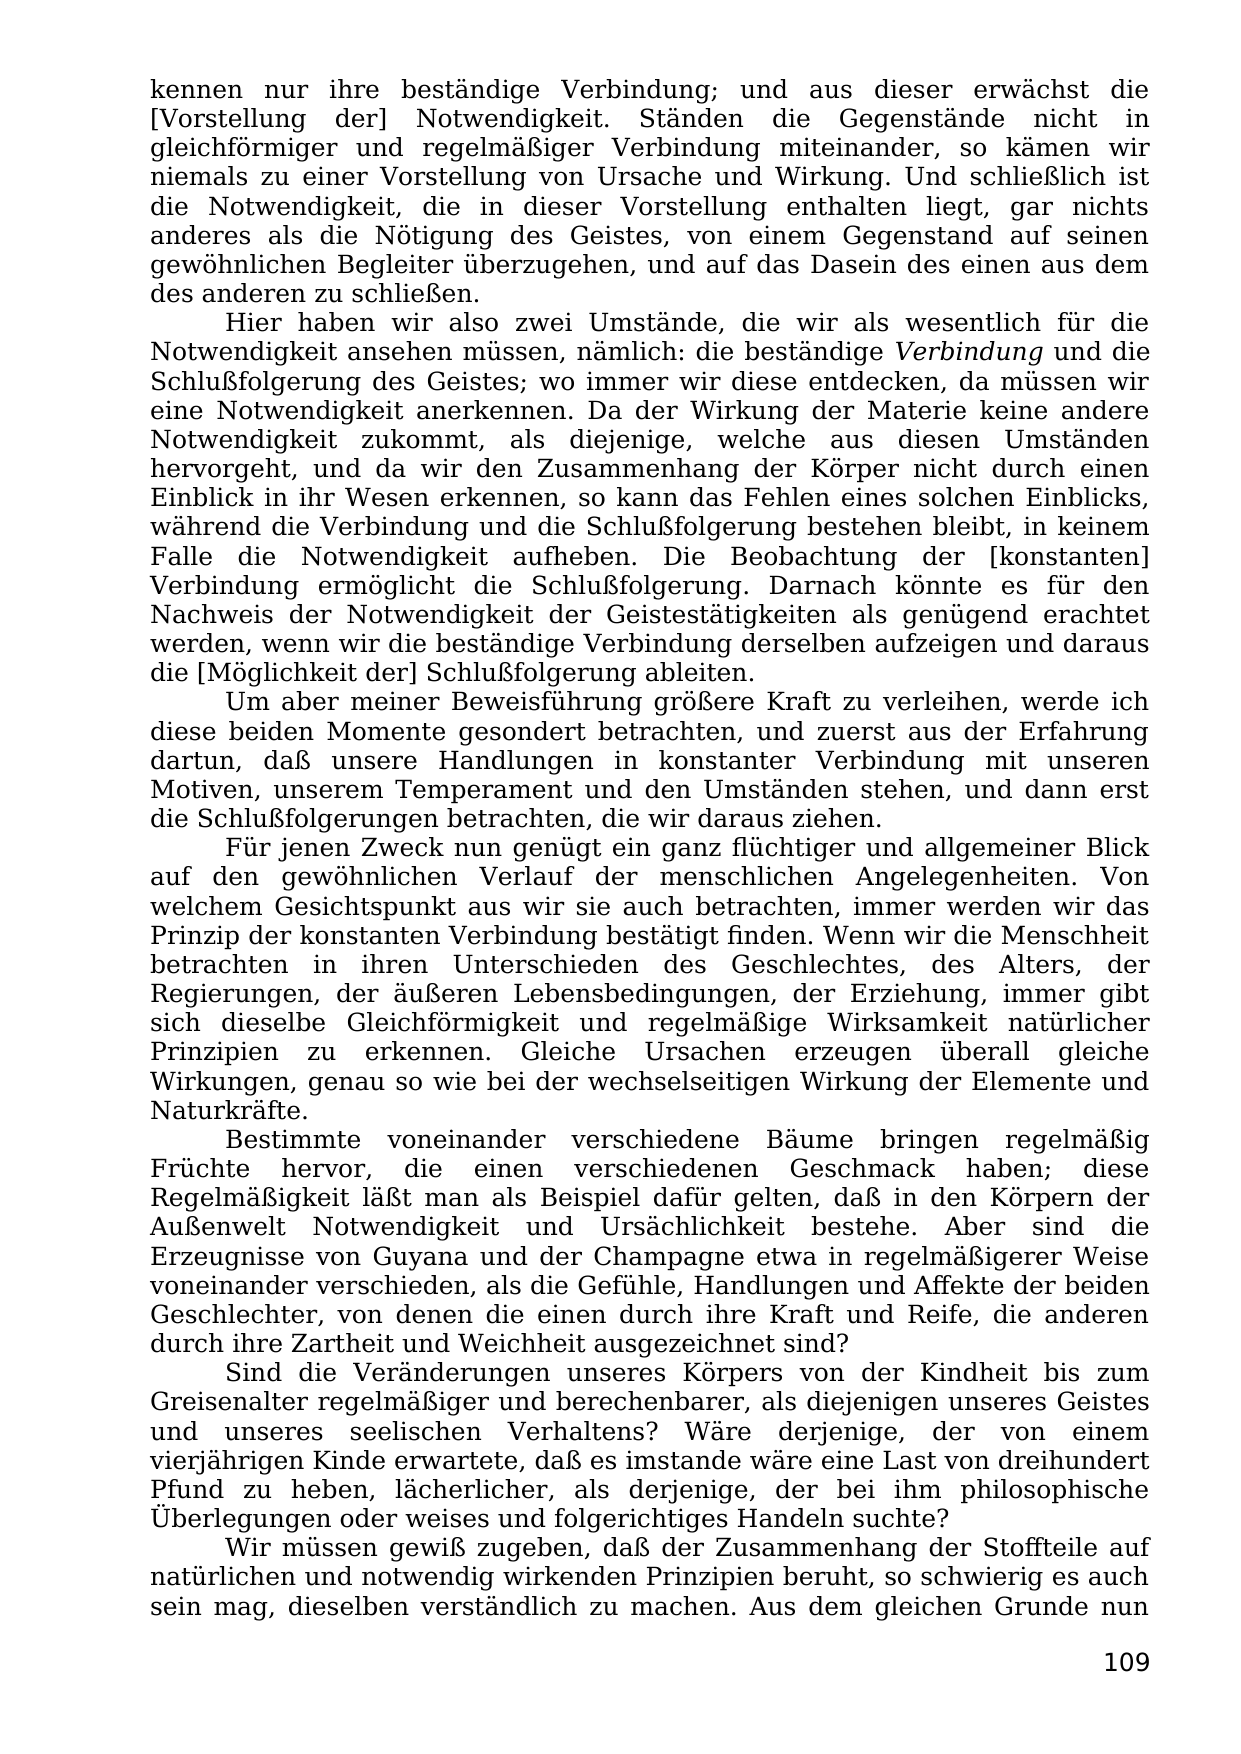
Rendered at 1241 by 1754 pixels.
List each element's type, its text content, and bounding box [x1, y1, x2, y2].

text Um aber meiner Beweisführung größere Kraft zu verleihen, werde ich diese beiden Momente gesondert betrachten, und zuerst aus der Erfahrung dartun, daß unsere Handlungen in konstanter Verbindung mit unseren Motiven, unserem Temperament und den Umständen stehen, und dann erst die Schlußfolgerungen betrachten, die wir daraus ziehen. [150, 687, 1151, 833]
text Bestimmte voneinander verschiedene Bäume bringen regelmäßig Früchte hervor, die einen verschiedenen Geschmack haben; diese Regelmäßigkeit läßt man als Beispiel dafür gelten, daß in den Körpern der Außenwelt Notwendigkeit und Ursächlichkeit bestehe. Aber sind die Erzeugnisse von Guyana und der Champagne etwa in regelmäßigerer Weise voneinander verschieden, als die Gefühle, Handlungen und Affekte der beiden Geschlechter, von denen die einen durch ihre Kraft und Reife, die anderen durch ihre Zartheit und Weichheit ausgezeichnet sind? [150, 1125, 1151, 1358]
text Wir müssen gewiß zugeben, daß der Zusammenhang der Stoffteile auf natürlichen und notwendig wirkenden Prinzipien beruht, so schwierig es auch sein mag, dieselben verständlich zu machen. Aus dem gleichen Grunde nun [150, 1533, 1151, 1621]
text Sind die Veränderungen unseres Körpers von der Kindheit bis zum Greisenalter regelmäßiger und berechenbarer, als diejenigen unseres Geistes und unseres seelischen Verhaltens? Wäre derjenige, der von einem vierjährigen Kinde erwartete, daß es imstande wäre eine Last von dreihundert Pfund zu heben, lächerlicher, als derjenige, der bei ihm philosophische Überlegungen oder weises und folgerichtiges Handeln suchte? [150, 1358, 1151, 1533]
text kennen nur ihre beständige Verbindung; und aus dieser erwächst die [Vorstellung der] Notwendigkeit. Ständen die Gegenstände nicht in gleichförmiger und regelmäßiger Verbindung miteinander, so kämen wir niemals zu einer Vorstellung von Ursache und Wirkung. Und schließlich ist die Notwendigkeit, die in dieser Vorstellung enthalten liegt, gar nichts anderes als die Nötigung des Geistes, von einem Gegenstand auf seinen gewöhnlichen Begleiter überzugehen, und auf das Dasein des einen aus dem des anderen zu schließen. [150, 75, 1151, 308]
text Für jenen Zweck nun genügt ein ganz flüchtiger und allgemeiner Blick auf den gewöhnlichen Verlauf der menschlichen Angelegenheiten. Von welchem Gesichtspunkt aus wir sie auch betrachten, immer werden wir das Prinzip der konstanten Verbindung bestätigt finden. Wenn wir die Menschheit betrachten in ihren Unterschieden des Geschlechtes, des Alters, der Regierungen, der äußeren Lebensbedingungen, der Erziehung, immer gibt sich dieselbe Gleichförmigkeit und regelmäßige Wirksamkeit natürlicher Prinzipien zu erkennen. Gleiche Ursachen erzeugen überall gleiche Wirkungen, genau so wie bei der wechselseitigen Wirkung der Elemente und Naturkräfte. [150, 833, 1151, 1125]
text Hier haben wir also zwei Umstände, die wir als wesentlich für die Notwendigkeit ansehen müssen, nämlich: die beständige Verbindung und die Schlußfolgerung des Geistes; wo immer wir diese entdecken, da müssen wir eine Notwendigkeit anerkennen. Da der Wirkung der Materie keine andere Notwendigkeit zukommt, als diejenige, welche aus diesen Umständen hervorgeht, und da wir den Zusammenhang der Körper nicht durch einen Einblick in ihr Wesen erkennen, so kann das Fehlen eines solchen Einblicks, während die Verbindung und die Schlußfolgerung bestehen bleibt, in keinem Falle die Notwendigkeit aufheben. Die Beobachtung der [konstanten] Verbindung ermöglicht die Schlußfolgerung. Darnach könnte es für den Nachweis der Notwendigkeit der Geistestätigkeiten als genügend erachtet werden, wenn wir die beständige Verbindung derselben aufzeigen und daraus die [Möglichkeit der] Schlußfolgerung ableiten. [150, 308, 1151, 687]
